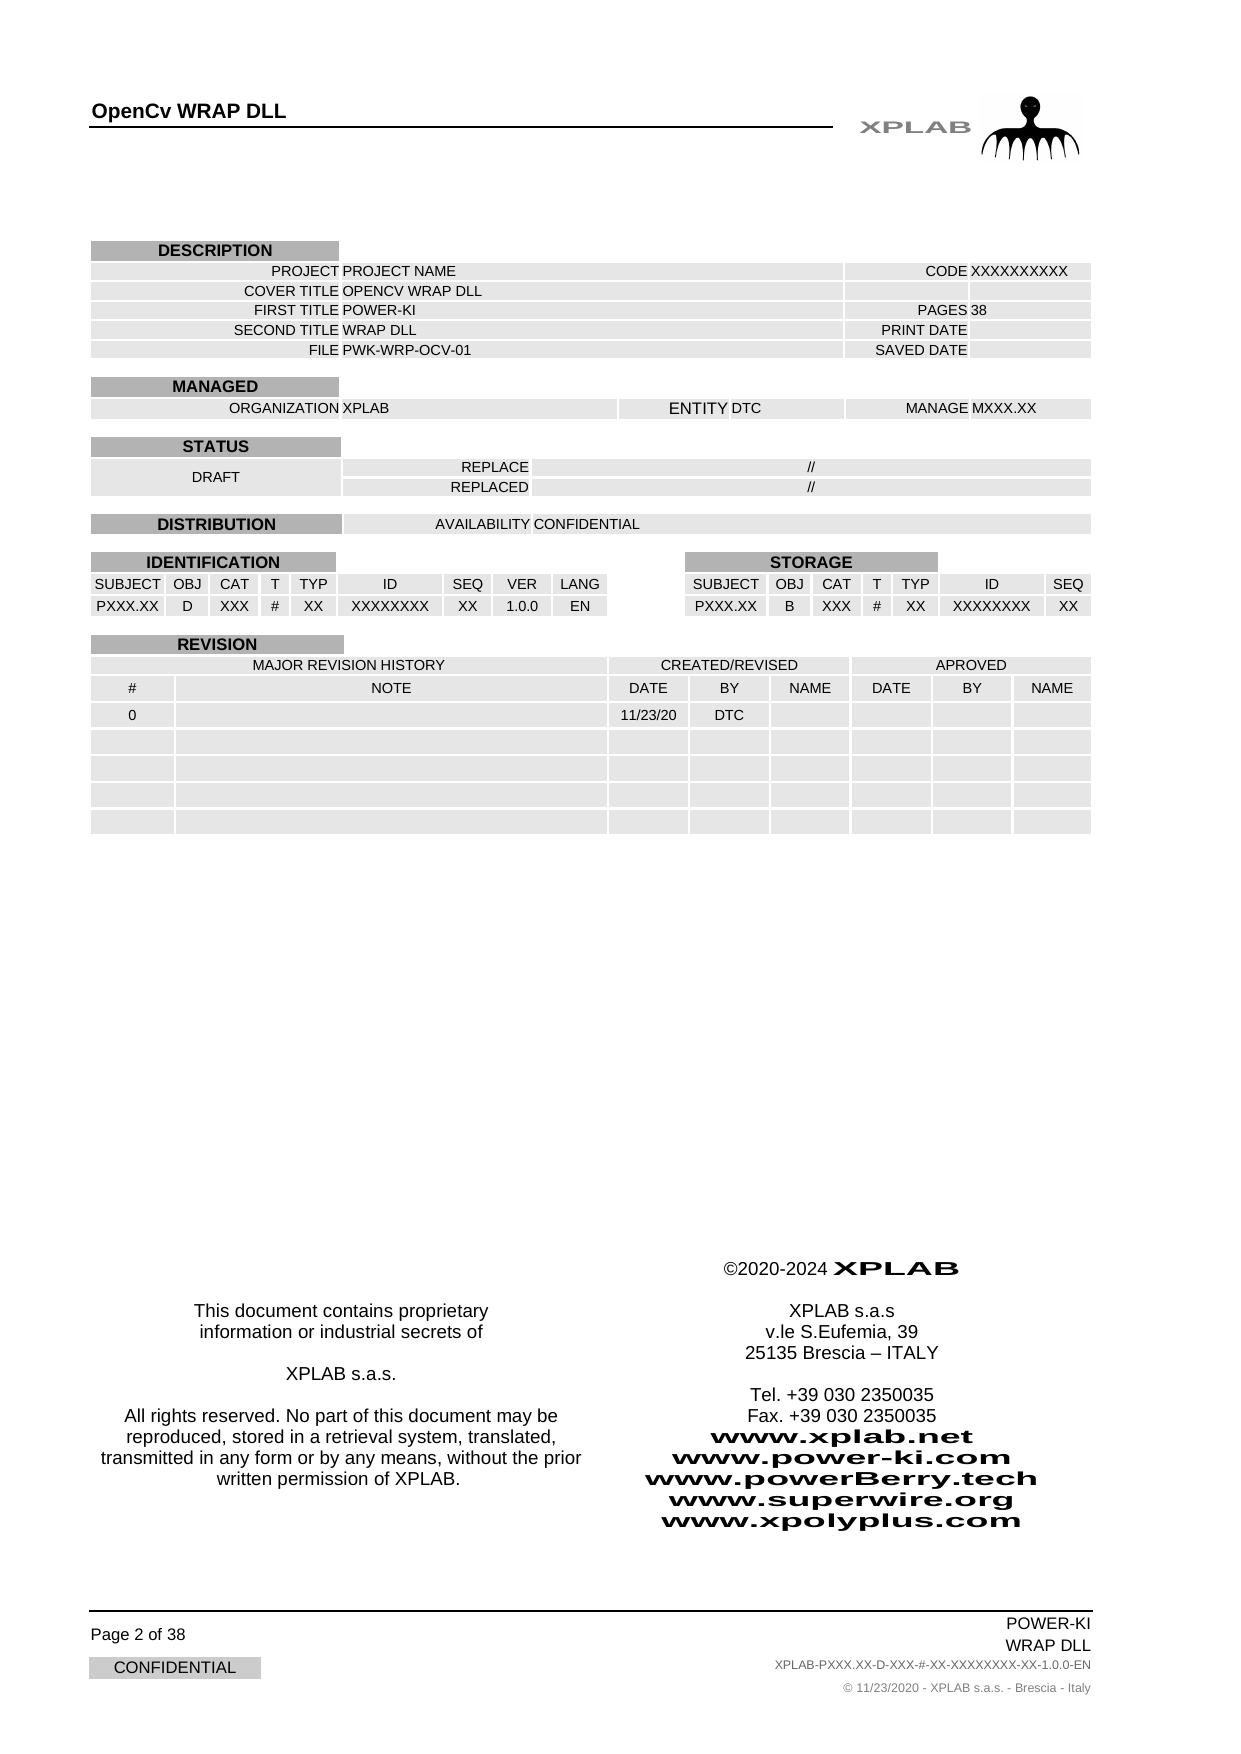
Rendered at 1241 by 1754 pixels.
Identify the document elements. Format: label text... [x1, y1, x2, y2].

table_cell [1014, 783, 1091, 807]
table_cell [690, 756, 769, 781]
table_cell [1014, 810, 1091, 834]
table_header [338, 552, 607, 572]
table_cell note [176, 676, 607, 701]
table_cell [852, 756, 931, 781]
text This document contains proprietary [91, 1300, 591, 1321]
table_cell CAT [210, 574, 258, 594]
table_cell XXXXXXXXXX [970, 263, 1091, 280]
table_cell [176, 730, 607, 754]
table_cell d [166, 596, 208, 616]
table_cell [771, 756, 849, 781]
table_cell xx [291, 596, 336, 616]
table_cell b [769, 596, 810, 616]
table_cell PRINT DATE [845, 321, 968, 339]
text All rights reserved. No part of this document may be reproduced, stored in a retrieval system, translated, transmitted in any form or by any means, without the prior written permission of XPLAB. [91, 1406, 591, 1490]
table_cell [970, 321, 1091, 339]
table_cell OBJ [769, 574, 810, 594]
table_cell [91, 730, 174, 754]
table_cell SUBJECT [685, 574, 766, 594]
text XPLAB s.a.s. [91, 1363, 591, 1384]
text XPLAB s.a.s [591, 1300, 1092, 1321]
table_cell by [933, 676, 1011, 701]
table_cell date [609, 676, 688, 701]
table_cell date [852, 676, 931, 701]
text www.xpolyplus.com [591, 1511, 1092, 1532]
table_header MANAGED [91, 377, 339, 397]
table_cell [771, 703, 849, 727]
table_cell major revision history [91, 657, 607, 674]
table_cell VER [493, 574, 551, 594]
table_cell OpenCv WRAP DLL [342, 282, 843, 300]
table_cell T [261, 574, 289, 594]
table_cell LANG [553, 574, 607, 594]
table_cell xx [1046, 596, 1091, 616]
table_cell xx [444, 596, 491, 616]
table_header confidential [533, 514, 1091, 534]
table_cell FILE [91, 341, 339, 358]
table_cell en [553, 596, 607, 616]
table_cell SEQ [1046, 574, 1091, 594]
table_header [940, 552, 1091, 572]
table_cell created/revised [609, 657, 849, 674]
table_cell [933, 783, 1011, 807]
text www.superwire.org [591, 1490, 1092, 1511]
table_header REVISION [91, 635, 344, 654]
table_cell SECOND TITLE [91, 321, 339, 339]
text www.powerBerry.tech [591, 1469, 1092, 1490]
table_cell xxx [813, 596, 861, 616]
table_cell [933, 703, 1011, 727]
table_cell [690, 783, 769, 807]
table_cell dtc [690, 703, 769, 727]
table_cell SUBJECT [91, 574, 164, 594]
table_cell COVER TITLE [91, 282, 339, 300]
table_cell by [690, 676, 769, 701]
table_cell [852, 730, 931, 754]
table_cell [609, 730, 688, 754]
table_cell [91, 756, 174, 781]
table_cell [852, 703, 931, 727]
table_cell [91, 810, 174, 834]
table_cell Project Name [342, 263, 843, 280]
table_cell [852, 783, 931, 807]
table_cell ENTITY [619, 399, 729, 419]
table_cell // [532, 479, 1091, 496]
table_cell REPLACED [343, 479, 529, 496]
table_cell [933, 810, 1011, 834]
table_cell PWK-WRP-OCV-01 [342, 341, 843, 358]
table_cell draft [91, 459, 341, 496]
table_cell # [863, 596, 891, 616]
text 25135 Brescia – ITALY [591, 1342, 1092, 1363]
table_cell [176, 783, 607, 807]
table_cell [609, 810, 688, 834]
table_cell [933, 730, 1011, 754]
table_cell POWER-KI [342, 302, 843, 319]
table_cell [771, 783, 849, 807]
table_cell dtc [731, 399, 844, 419]
table_cell WRAP DLL [342, 321, 843, 339]
table_header [346, 635, 1091, 654]
table_cell xplab [342, 399, 617, 419]
table_cell pxxx.xx [685, 596, 766, 616]
table_cell aproved [852, 657, 1091, 674]
table_cell FIRST TITLE [91, 302, 339, 319]
table_cell 37 [970, 302, 1091, 319]
table_cell SAVED DATE [845, 341, 968, 358]
table_cell [771, 730, 849, 754]
table_cell ORGANIZATION [91, 399, 339, 419]
table_cell [690, 730, 769, 754]
table_header // [532, 459, 1091, 476]
table_cell PAGES [845, 302, 968, 319]
table_cell [91, 783, 174, 807]
table_cell PROJECT [91, 263, 339, 280]
table_cell [845, 282, 968, 300]
table_cell 11/23/20 [609, 703, 688, 727]
table_header STATUS [91, 437, 341, 457]
table_cell MANAGE [846, 399, 969, 419]
table_cell ID [338, 574, 442, 594]
table_cell [690, 810, 769, 834]
table_cell pxxx.xx [91, 596, 164, 616]
table_cell [771, 810, 849, 834]
table_cell [852, 810, 931, 834]
text Fax. +39 030 2350035 [591, 1406, 1092, 1427]
table_cell [970, 282, 1091, 300]
table_cell Mxxx.xx [971, 399, 1091, 419]
table_cell # [91, 676, 174, 701]
table_cell [609, 756, 688, 781]
table_cell [970, 341, 1091, 358]
table_cell [1014, 756, 1091, 781]
table_cell xxxxxxxx [338, 596, 442, 616]
picture [978, 92, 1083, 164]
table_cell xx [893, 596, 938, 616]
table_cell TYP [291, 574, 336, 594]
table_cell code [845, 263, 968, 280]
text information or industrial secrets of [91, 1321, 591, 1342]
table_cell name [1014, 676, 1091, 701]
table_cell OBJ [166, 574, 208, 594]
table_cell [1014, 703, 1091, 727]
text ©2020-2024 XPLAB [591, 1258, 1092, 1279]
table_cell [176, 703, 607, 727]
table_cell [609, 596, 683, 616]
table_cell TYP [893, 574, 938, 594]
table_header STORAGE [685, 552, 938, 572]
table_header DESCRIPTION [91, 241, 339, 261]
table_cell [609, 783, 688, 807]
table_cell [609, 574, 683, 594]
text Tel. +39 030 2350035 [591, 1384, 1092, 1406]
table_header AVAILABILITY [344, 514, 531, 534]
table_cell xxxxxxxx [940, 596, 1044, 616]
table_cell xxx [210, 596, 258, 616]
table_header REPLACE [343, 459, 529, 476]
table_cell T [863, 574, 891, 594]
text www.xplab.net [591, 1427, 1092, 1448]
table_cell 0 [91, 703, 174, 727]
table_cell CAT [813, 574, 861, 594]
table_cell [176, 756, 607, 781]
table_header DISTRIBUTION [91, 514, 342, 534]
table_cell name [771, 676, 849, 701]
table_cell # [261, 596, 289, 616]
table_cell [933, 756, 1011, 781]
table_header IDENTIFICATION [91, 552, 336, 572]
table_cell 1.0.0 [493, 596, 551, 616]
table_header [609, 552, 683, 572]
text www.power-ki.com [591, 1448, 1092, 1469]
table_cell ID [940, 574, 1044, 594]
table_cell SEQ [444, 574, 491, 594]
text v.le S.Eufemia, 39 [591, 1321, 1092, 1342]
table_cell [1014, 730, 1091, 754]
table_cell [176, 810, 607, 834]
